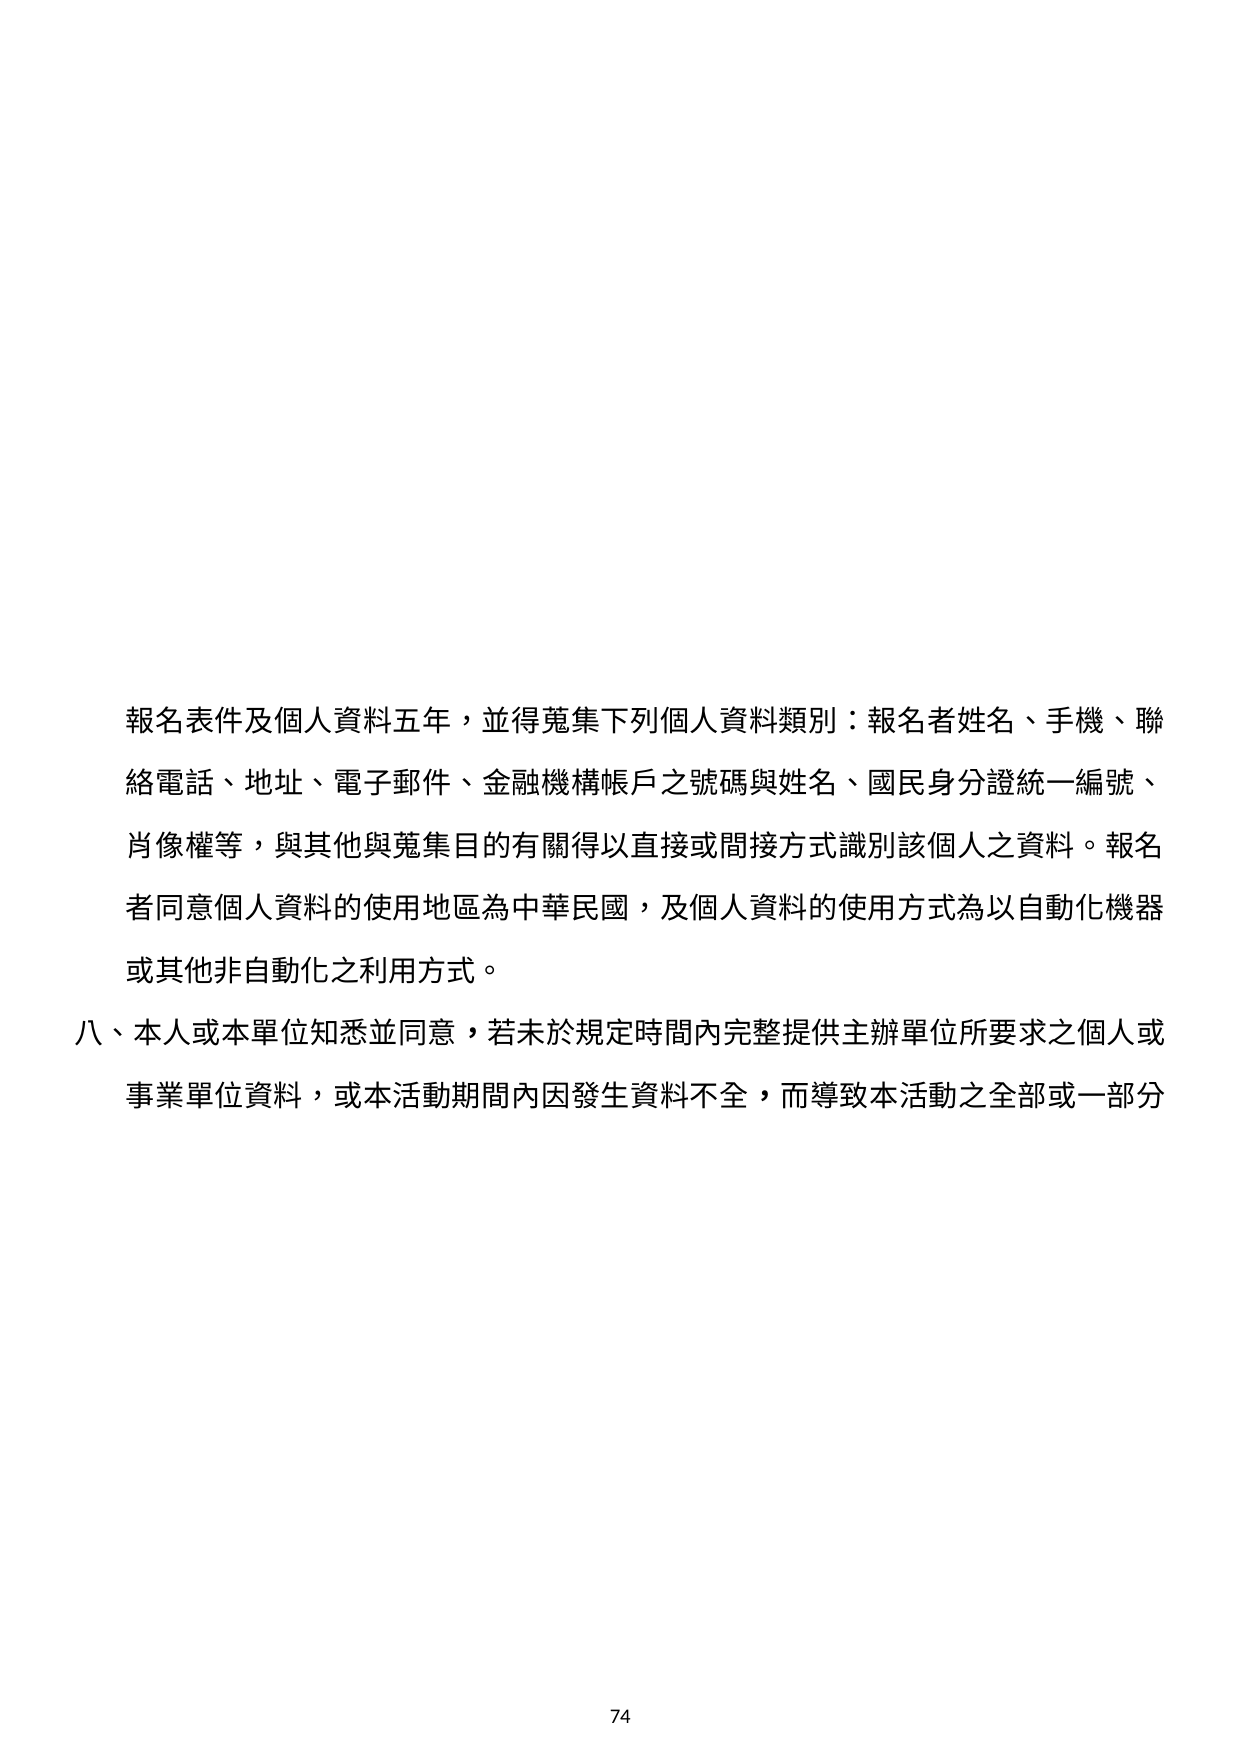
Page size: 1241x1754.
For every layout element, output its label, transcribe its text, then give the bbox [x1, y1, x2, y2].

text 八、本人或本單位知悉並同意，若未於規定時間內完整提供主辦單位所要求之個人或事業單位資料，或本活動期間內因發生資料不全，而導致本活動之全部或一部分 [74, 989, 1166, 1114]
text 報名表件及個人資料五年，並得蒐集下列個人資料類別：報名者姓名、手機、聯絡電話、地址、電子郵件、金融機構帳戶之號碼與姓名、國民身分證統一編號、肖像權等，與其他與蒐集目的有關得以直接或間接方式識別該個人之資料。報名者同意個人資料的使用地區為中華民國，及個人資料的使用方式為以自動化機器或其他非自動化之利用方式。 [74, 677, 1166, 989]
